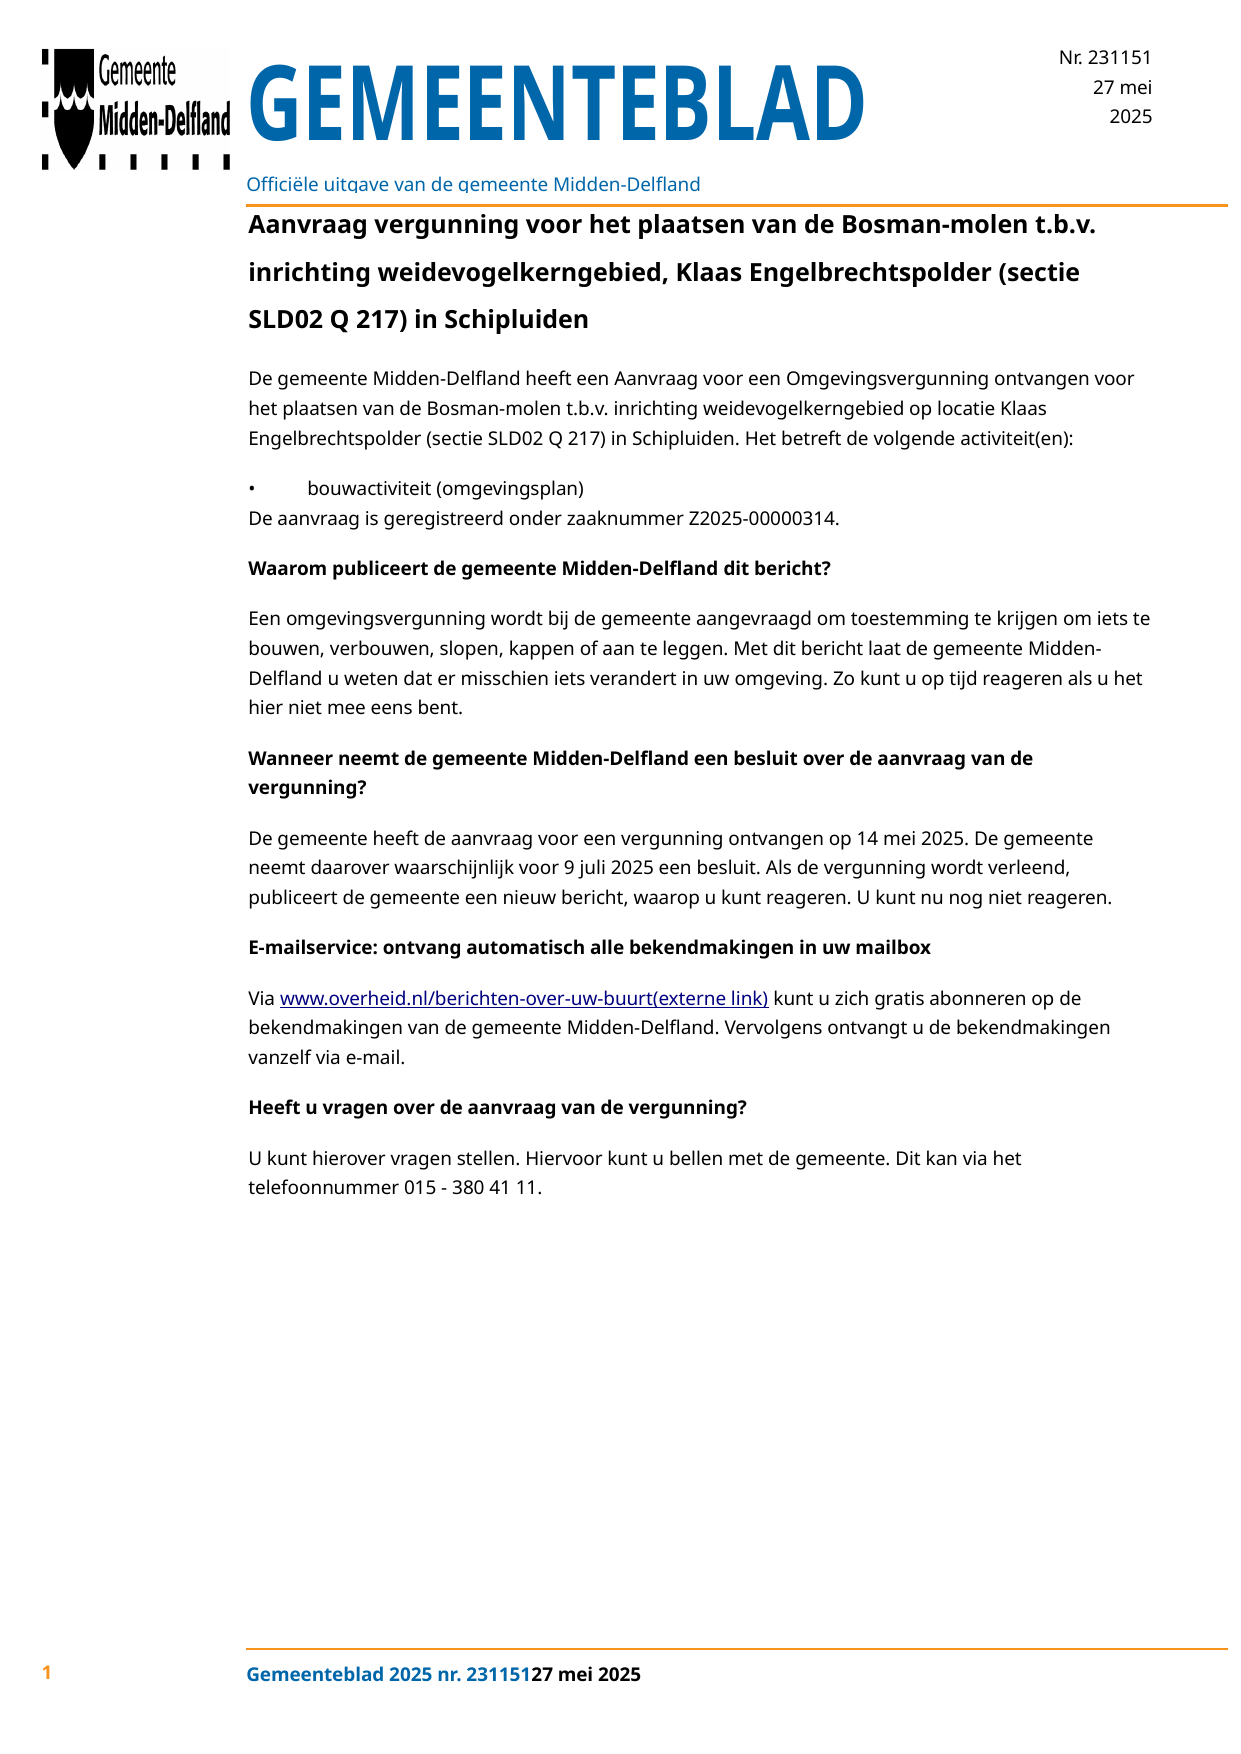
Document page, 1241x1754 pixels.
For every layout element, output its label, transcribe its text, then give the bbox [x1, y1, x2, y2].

text Een omgevingsvergunning wordt bij de gemeente aangevraagd om toestemming te krijgen om iets te bouwen, verbouwen, slopen, kappen of aan te leggen. Met dit bericht laat de gemeente Midden-Delfland u weten dat er misschien iets verandert in uw omgeving. Zo kunt u op tijd reageren als u het hier niet mee eens bent. [248, 606, 1152, 720]
list bouwactiviteit (omgevingsplan) [248, 475, 1152, 501]
text E-mailservice: ontvang automatisch alle bekendmakingen in uw mailbox [248, 934, 1152, 960]
text De gemeente heeft de aanvraag voor een vergunning ontvangen op 14 mei 2025. De gemeente neemt daarover waarschijnlijk voor 9 juli 2025 een besluit. Als de vergunning wordt verleend, publiceert de gemeente een nieuw bericht, waarop u kunt reageren. U kunt nu nog niet reageren. [248, 825, 1152, 909]
picture [41, 47, 231, 172]
text Heeft u vragen over de aanvraag van de vergunning? [248, 1094, 1152, 1120]
text U kunt hierover vragen stellen. Hiervoor kunt u bellen met de gemeente. Dit kan via het telefoonnummer 015 - 380 41 11. [248, 1145, 1152, 1200]
text De gemeente Midden-Delfland heeft een Aanvraag voor een Omgevingsvergunning ontvangen voor het plaatsen van de Bosman-molen t.b.v. inrichting weidevogelkerngebied op locatie Klaas Engelbrechtspolder (sectie SLD02 Q 217) in Schipluiden. Het betreft de volgende activiteit(en): [248, 366, 1152, 450]
text Wanneer neemt de gemeente Midden-Delfland een besluit over de aanvraag van de vergunning? [248, 745, 1152, 800]
text Aanvraag vergunning voor het plaatsen van de Bosman-molen t.b.v. inrichting weidevogelkerngebied, Klaas Engelbrechtspolder (sectie SLD02 Q 217) in Schipluiden [248, 207, 1152, 336]
text Waarom publiceert de gemeente Midden-Delfland dit bericht? [248, 555, 1152, 581]
text De aanvraag is geregistreerd onder zaaknummer Z2025-00000314. [248, 505, 1152, 530]
text Via www.overheid.nl/berichten-over-uw-buurt(externe link) kunt u zich gratis abonneren op de bekendmakingen van de gemeente Midden-Delfland. Vervolgens ontvangt u de bekendmakingen vanzelf via e-mail. [248, 985, 1152, 1069]
